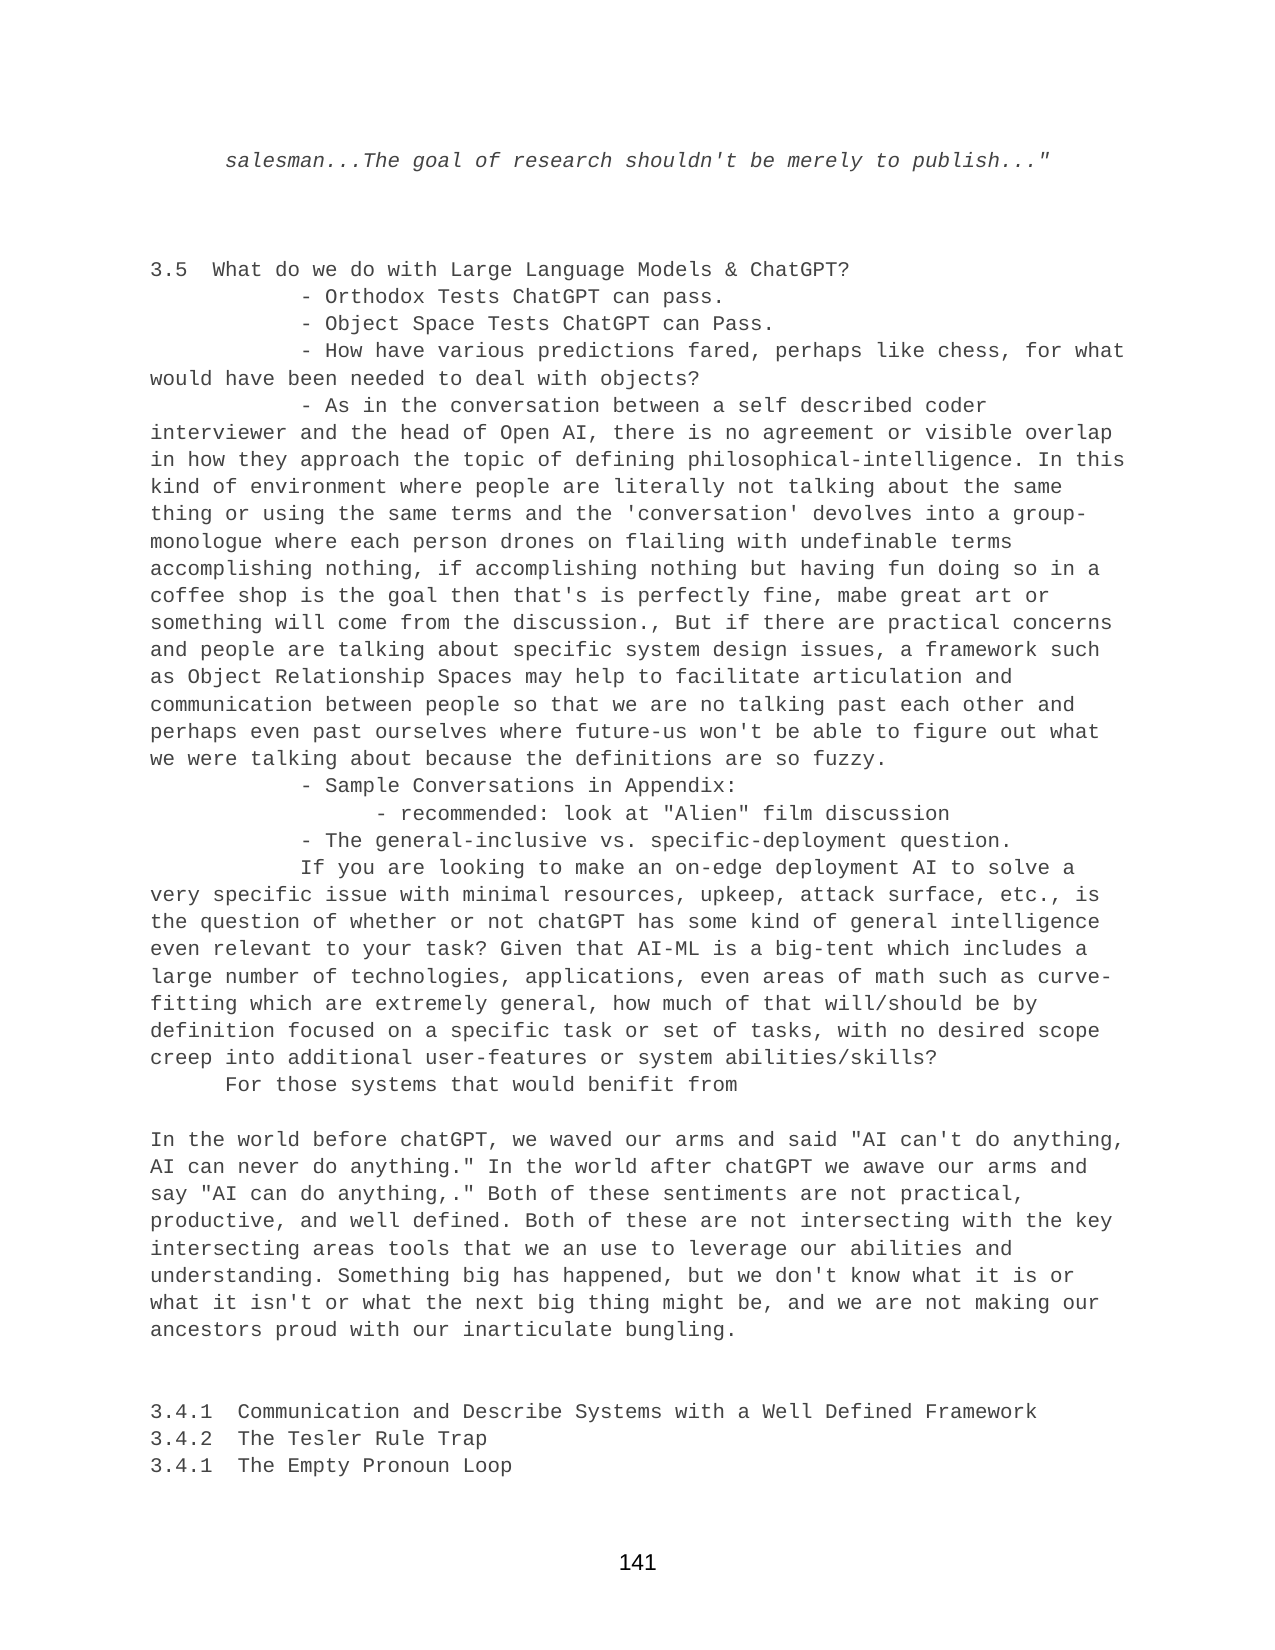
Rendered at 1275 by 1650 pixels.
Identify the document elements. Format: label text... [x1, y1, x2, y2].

text - As in the conversation between a self described coder interviewer and the head of Open AI, there is no agreement or visible overlap in how they approach the topic of defining philosophical-intelligence. In this kind of environment where people are literally not talking about the same thing or using the same terms and the 'conversation' devolves into a group-monologue where each person drones on flailing with undefinable terms accomplishing nothing, if accomplishing nothing but having fun doing so in a coffee shop is the goal then that's is perfectly fine, mabe great art or something will come from the discussion., But if there are practical concerns and people are talking about specific system design issues, a framework such as Object Relationship Spaces may help to facilitate articulation and communication between people so that we are no talking past each other and perhaps even past ourselves where future-us won't be able to figure out what we were talking about because the definitions are so fuzzy. [150, 395, 1125, 772]
text 3.4.1 Communication and Describe Systems with a Well Defined Framework [150, 1401, 1125, 1424]
text 3.4.2 The Tesler Rule Trap [150, 1428, 1125, 1451]
text 3.5 What do we do with Large Language Models & ChatGPT? [150, 259, 1125, 282]
text - recommended: look at "Alien" film discussion [150, 802, 1125, 826]
text For those systems that would benifit from [150, 1074, 1125, 1098]
text - Sample Conversations in Appendix: [150, 775, 1125, 799]
text If you are looking to make an on-edge deployment AI to solve a very specific issue with minimal resources, upkeep, attack surface, etc., is the question of whether or not chatGPT has some kind of general intelligence even relevant to your task? Given that AI-ML is a big-tent which includes a large number of technologies, applications, even areas of math such as curve-fitting which are extremely general, how much of that will/should be by definition focused on a specific task or set of tasks, with no desired scope creep into additional user-features or system abilities/skills? [150, 857, 1125, 1071]
text In the world before chatGPT, we waved our arms and said "AI can't do anything, AI can never do anything." In the world after chatGPT we awave our arms and say "AI can do anything,." Both of these sentiments are not practical, productive, and well defined. Both of these are not intersecting with the key intersecting areas tools that we an use to leverage our abilities and understanding. Something big has happened, but we don't know what it is or what it isn't or what the next big thing might be, and we are not making our ancestors proud with our inarticulate bungling. [150, 1129, 1125, 1343]
text - Orthodox Tests ChatGPT can pass. [150, 286, 1125, 309]
text - The general-inclusive vs. specific-deployment question. [150, 830, 1125, 853]
text - How have various predictions fared, perhaps like chess, for what would have been needed to deal with objects? [150, 340, 1125, 391]
text salesman...The goal of research shouldn't be merely to publish..." [225, 150, 1125, 174]
text 3.4.1 The Empty Pronoun Loop [150, 1455, 1125, 1479]
text - Object Space Tests ChatGPT can Pass. [150, 313, 1125, 337]
